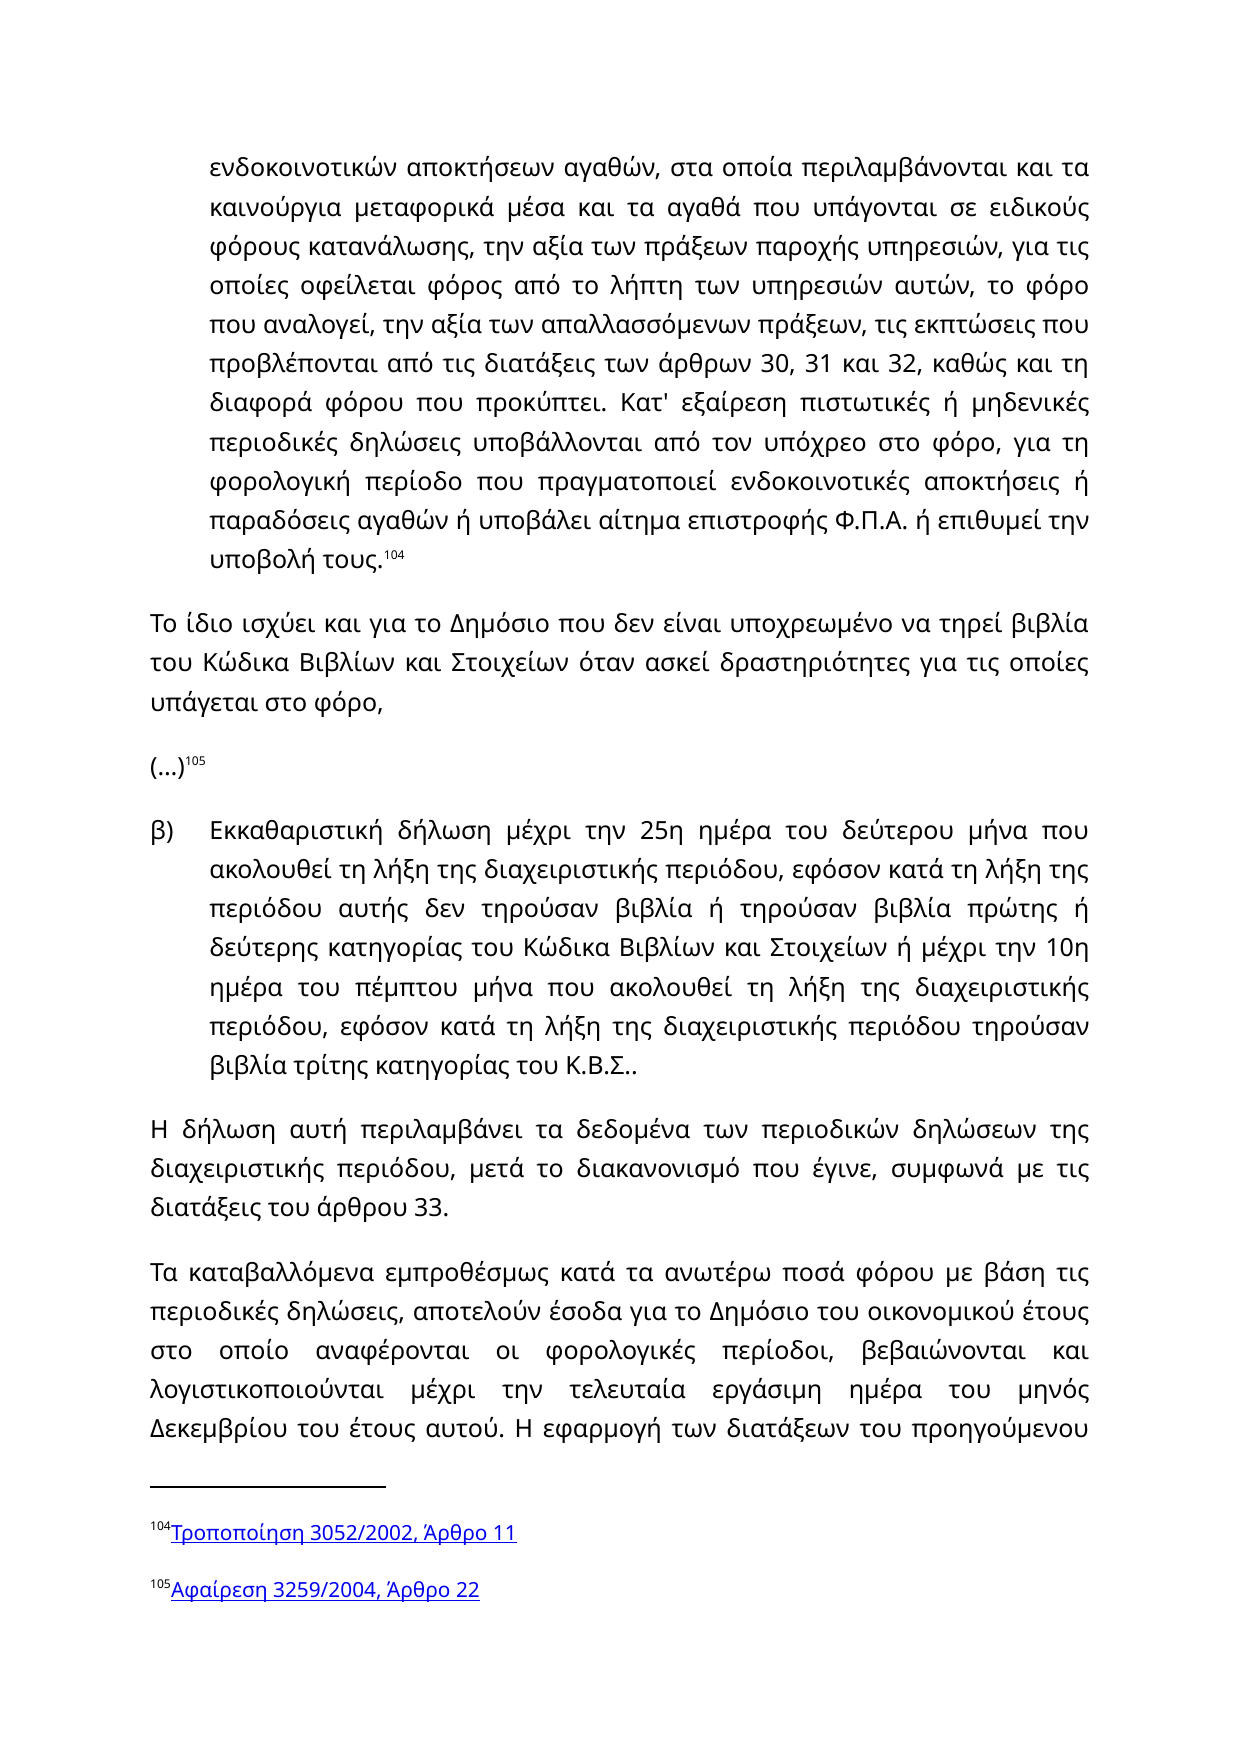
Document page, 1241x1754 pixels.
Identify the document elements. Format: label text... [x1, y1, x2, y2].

text Τα καταβαλλόμενα εμπροθέσμως κατά τα ανωτέρω ποσά φόρου με βάση τις περιοδικές δηλώσεις, αποτελούν έσοδα για το Δημόσιο του οικονομικού έτους στο οποίο αναφέρονται οι φορολογικές περίοδοι, βεβαιώνονται και λογιστικοποιούνται μέχρι την τελευταία εργάσιμη ημέρα του μηνός Δεκεμβρίου του έτους αυτού. Η εφαρμογή των διατάξεων του προηγούμενου [150, 1254, 1090, 1445]
text Το ίδιο ισχύει και για το Δημόσιο που δεν είναι υποχρεωμένο να τηρεί βιβλία του Κώδικα Βιβλίων και Στοιχείων όταν ασκεί δραστηριότητες για τις οποίες υπάγεται στο φόρο, [150, 606, 1090, 718]
list ενδοκοινοτικών αποκτήσεων αγαθών, στα οποία περιλαμβάνονται και τα καινούργια μεταφορικά μέσα και τα αγαθά που υπάγονται σε ειδικούς φόρους κατανάλωσης, την αξία των πράξεων παροχής υπηρεσιών, για τις οποίες οφείλεται φόρος από το λήπτη των υπηρεσιών αυτών, το φόρο που αναλογεί, την αξία των απαλλασσόμενων πράξεων, τις εκπτώσεις που προβλέπονται από τις διατάξεις των άρθρων 30, 31 και 32, καθώς και τη διαφορά φόρου που προκύπτει. Κατ' εξαίρεση πιστωτικές ή μηδενικές περιοδικές δηλώσεις υποβάλλονται από τον υπόχρεο στο φόρο, για τη φορολογική περίοδο που πραγματοποιεί ενδοκοινοτικές αποκτήσεις ή παραδόσεις αγαθών ή υποβάλει αίτημα επιστροφής Φ.Π.Α. ή επιθυμεί την υποβολή τους. [150, 150, 1090, 576]
text Η δήλωση αυτή περιλαμβάνει τα δεδομένα των περιοδικών δηλώσεων της διαχειριστικής περιόδου, μετά το διακανονισμό που έγινε, συμφωνά με τις διατάξεις του άρθρου 33. [150, 1112, 1090, 1224]
text Τροποποίηση 3052/2002, Άρθρο 11 [150, 1518, 1090, 1546]
list β) Εκκαθαριστική δήλωση μέχρι την 25η ημέρα του δεύτερου μήνα που ακολουθεί τη λήξη της διαχειριστικής περιόδου, εφόσον κατά τη λήξη της περιόδου αυτής δεν τηρούσαν βιβλία ή τηρούσαν βιβλία πρώτης ή δεύτερης κατηγορίας του Κώδικα Βιβλίων και Στοιχείων ή μέχρι την 10η ημέρα του πέμπτου μήνα που ακολουθεί τη λήξη της διαχειριστικής περιόδου, εφόσον κατά τη λήξη της διαχειριστικής περιόδου τηρούσαν βιβλία τρίτης κατηγορίας του Κ.Β.Σ.. [150, 812, 1090, 1082]
text Αφαίρεση 3259/2004, Άρθρο 22 [150, 1576, 1090, 1604]
text (…) [150, 748, 1090, 782]
